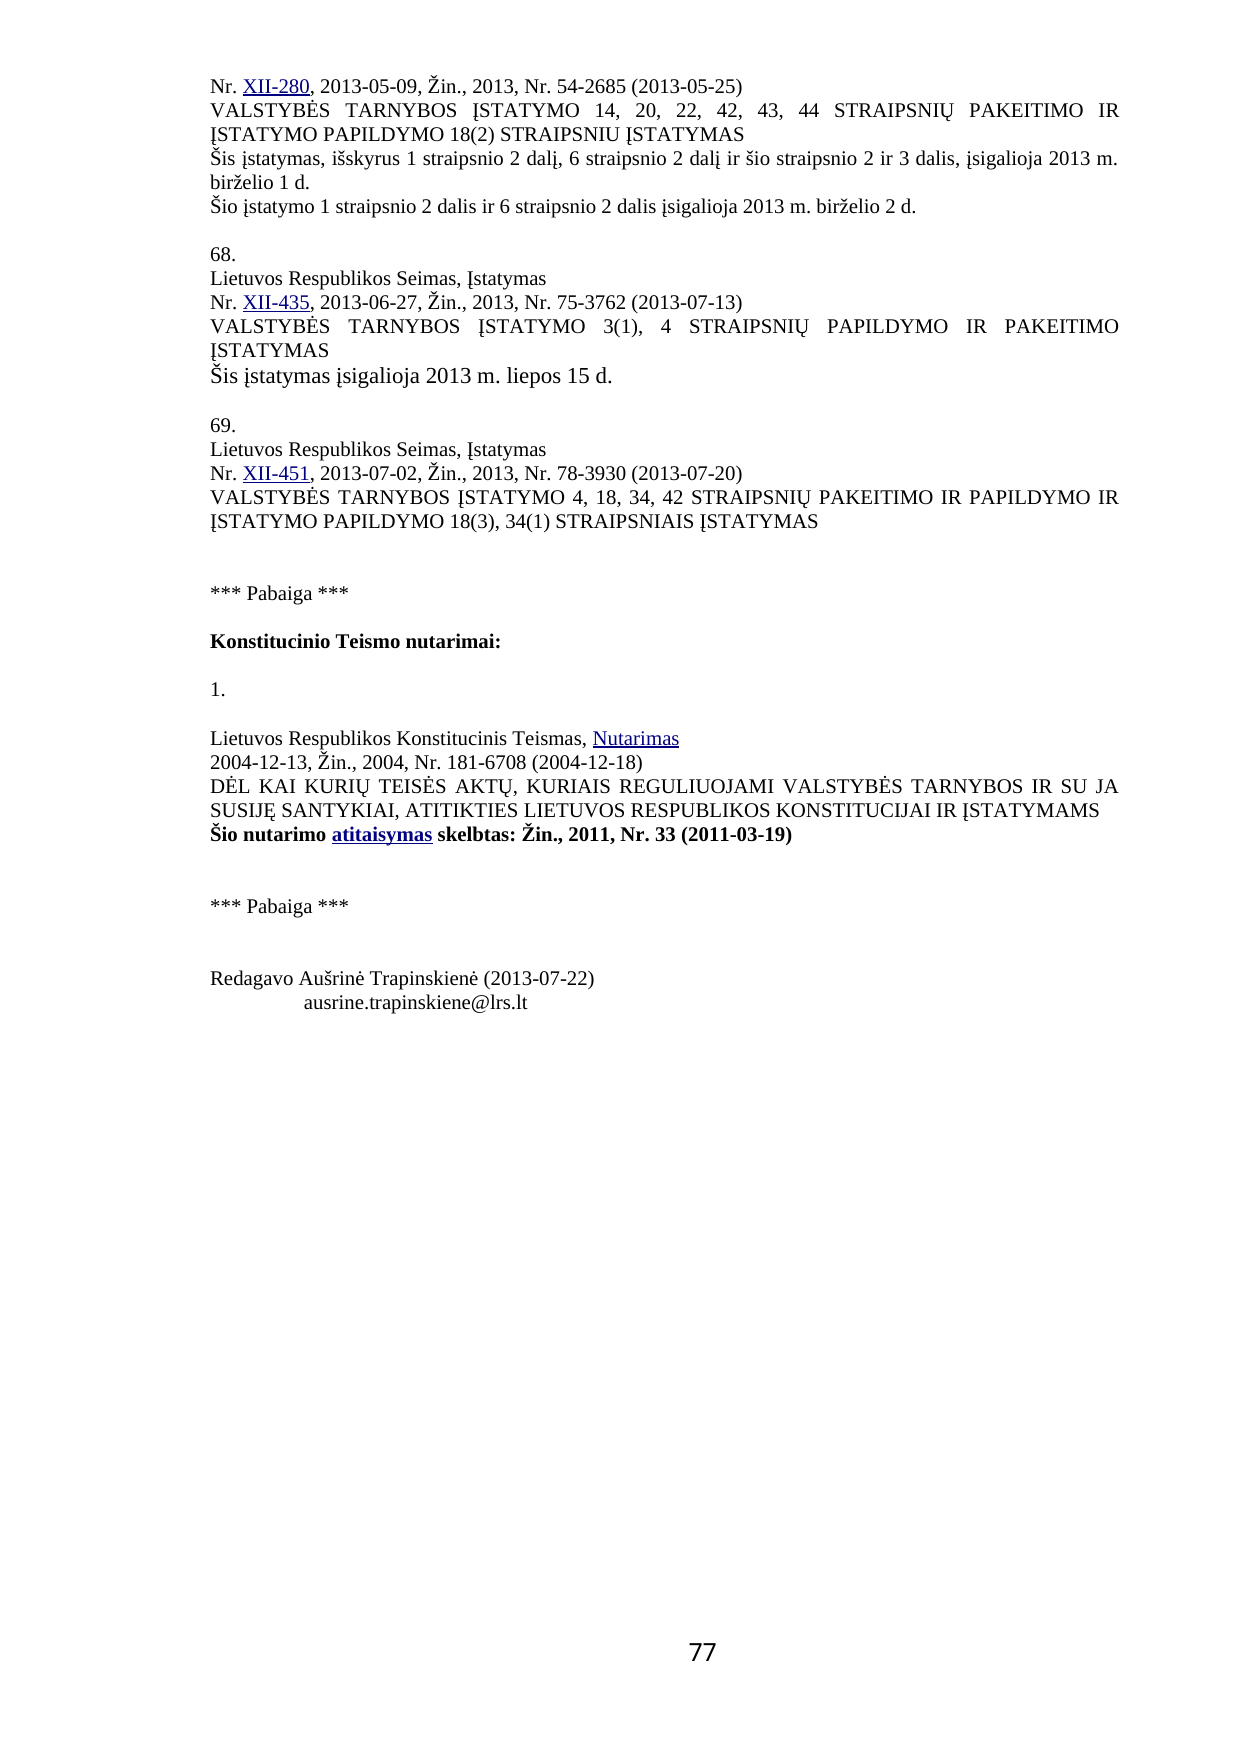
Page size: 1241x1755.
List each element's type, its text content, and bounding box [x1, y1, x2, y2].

text VALSTYBĖS TARNYBOS ĮSTATYMO 3(1), 4 STRAIPSNIŲ PAPILDYMO IR PAKEITIMO ĮSTATYMAS [210, 314, 1120, 362]
text Lietuvos Respublikos Seimas, Įstatymas [210, 437, 1120, 461]
text VALSTYBĖS TARNYBOS ĮSTATYMO 14, 20, 22, 42, 43, 44 STRAIPSNIŲ PAKEITIMO IR ĮSTATYMO PAPILDYMO 18(2) STRAIPSNIU ĮSTATYMAS [210, 98, 1120, 146]
text 68. [210, 242, 1120, 266]
text *** Pabaiga *** [210, 894, 1120, 918]
text Nr. XII-280, 2013-05-09, Žin., 2013, Nr. 54-2685 (2013-05-25) [210, 73, 1120, 98]
text Nr. XII-435, 2013-06-27, Žin., 2013, Nr. 75-3762 (2013-07-13) [210, 290, 1120, 314]
text Šis įstatymas įsigalioja 2013 m. liepos 15 d. [210, 362, 1120, 389]
text *** Pabaiga *** [210, 581, 1120, 605]
text ausrine.trapinskiene@lrs.lt [210, 990, 1120, 1014]
text Nr. XII-451, 2013-07-02, Žin., 2013, Nr. 78-3930 (2013-07-20) [210, 461, 1120, 485]
text Šis įstatymas, išskyrus 1 straipsnio 2 dalį, 6 straipsnio 2 dalį ir šio straipsnio 2 ir 3 dalis, įsigalioja 2013 m. birželio 1 d. [210, 146, 1120, 194]
text Šio nutarimo atitaisymas skelbtas: Žin., 2011, Nr. 33 (2011-03-19) [210, 822, 1120, 846]
text Redagavo Aušrinė Trapinskienė (2013-07-22) [210, 966, 1120, 990]
text Šio įstatymo 1 straipsnio 2 dalis ir 6 straipsnio 2 dalis įsigalioja 2013 m. birželio 2 d. [210, 194, 1120, 218]
text Lietuvos Respublikos Konstitucinis Teismas, Nutarimas [210, 726, 1120, 749]
text Lietuvos Respublikos Seimas, Įstatymas [210, 266, 1120, 290]
text 1. [210, 677, 1120, 701]
text 69. [210, 413, 1120, 437]
text DĖL KAI KURIŲ TEISĖS AKTŲ, KURIAIS REGULIUOJAMI VALSTYBĖS TARNYBOS IR SU JA SUSIJĘ SANTYKIAI, ATITIKTIES LIETUVOS RESPUBLIKOS KONSTITUCIJAI IR ĮSTATYMAMS [210, 774, 1120, 822]
text Konstitucinio Teismo nutarimai: [210, 629, 1120, 653]
text 2004-12-13, Žin., 2004, Nr. 181-6708 (2004-12-18) [210, 749, 1120, 774]
text VALSTYBĖS TARNYBOS ĮSTATYMO 4, 18, 34, 42 STRAIPSNIŲ PAKEITIMO IR PAPILDYMO IR ĮSTATYMO PAPILDYMO 18(3), 34(1) STRAIPSNIAIS ĮSTATYMAS [210, 485, 1120, 533]
